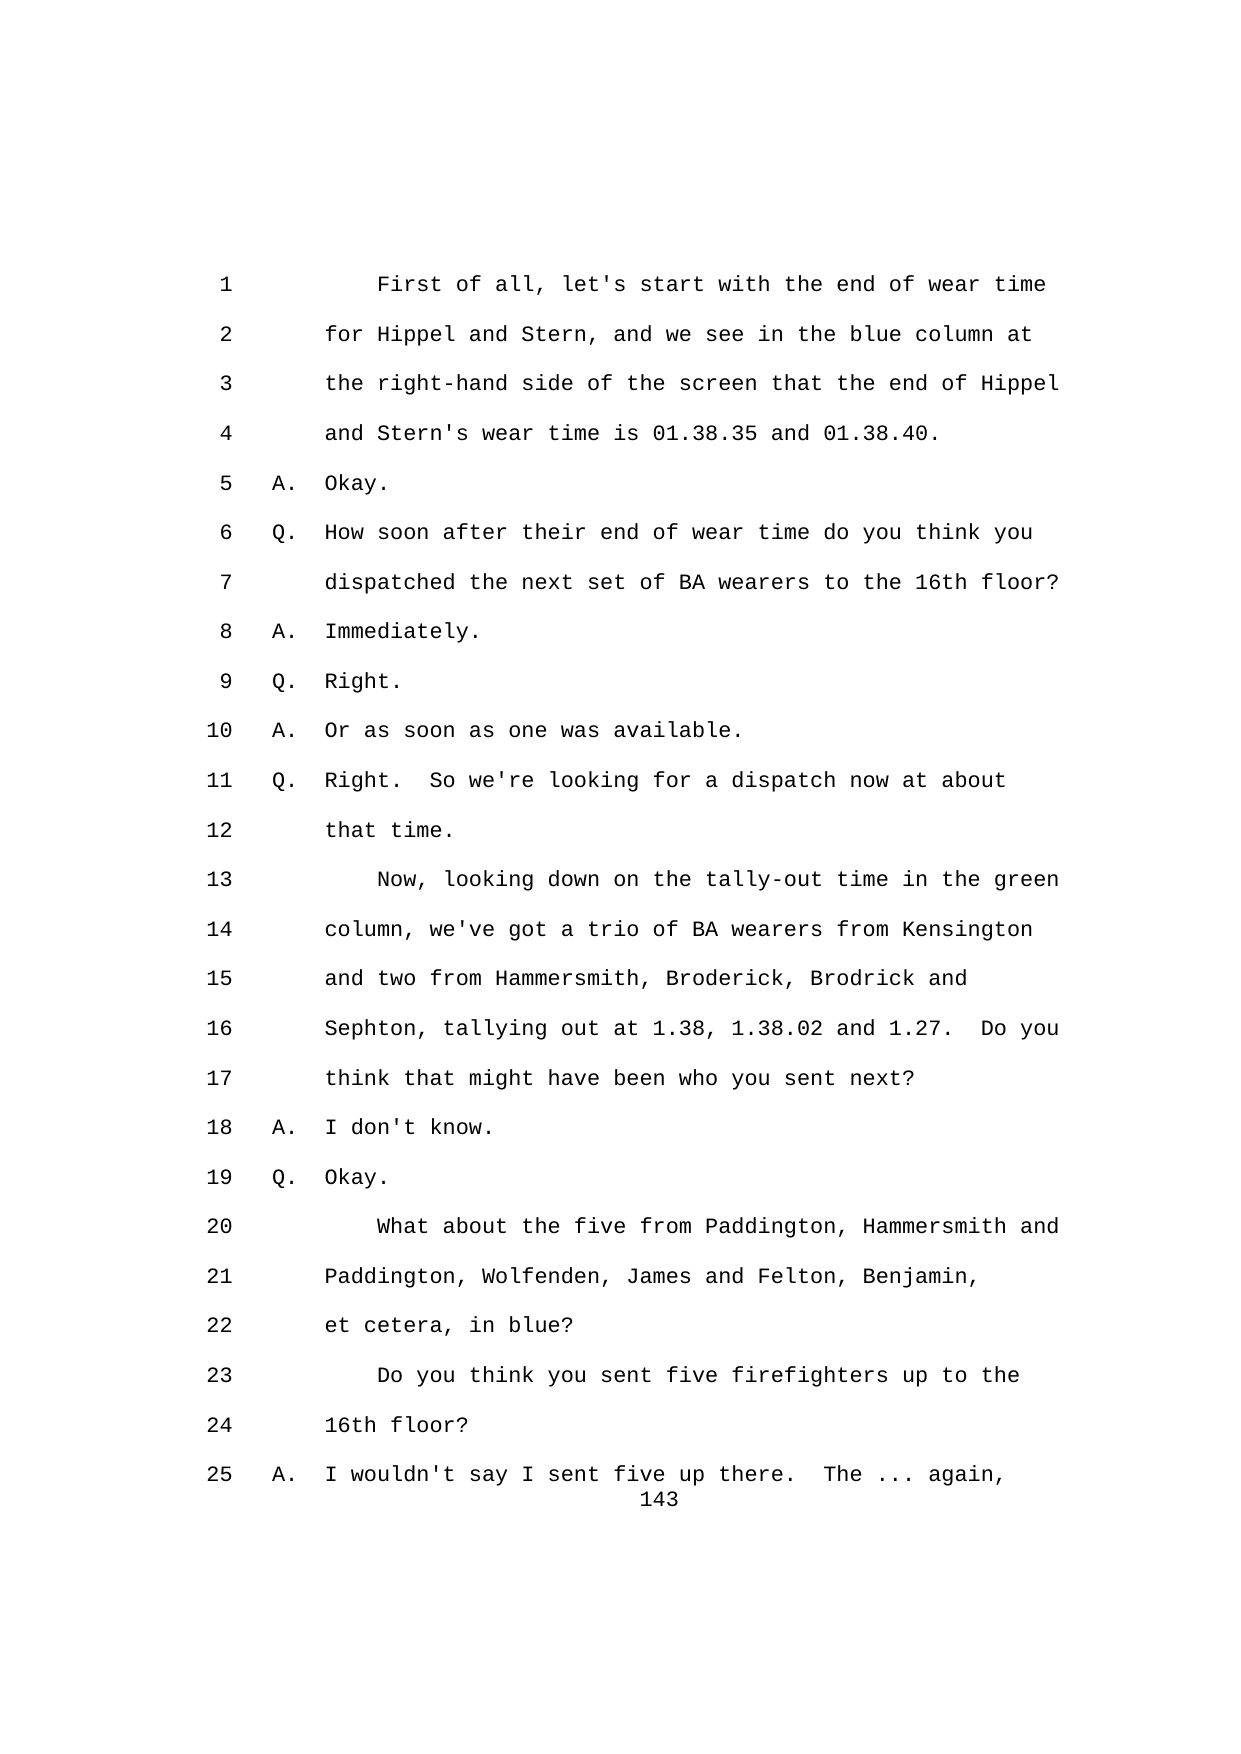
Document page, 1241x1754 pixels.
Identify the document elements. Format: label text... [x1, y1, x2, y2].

text 1 First of all, let's start with the end of wear time [75, 273, 1165, 298]
text 3 the right-hand side of the screen that the end of Hippel [75, 372, 1165, 397]
text 20 What about the five from Paddington, Hammersmith and [75, 1215, 1165, 1240]
text 15 and two from Hammersmith, Broderick, Brodrick and [75, 967, 1165, 992]
text 7 dispatched the next set of BA wearers to the 16th floor? [75, 571, 1165, 596]
text 143 [75, 1488, 1165, 1513]
text 14 column, we've got a trio of BA wearers from Kensington [75, 918, 1165, 943]
text 12 that time. [75, 819, 1165, 843]
text 5 A. Okay. [75, 472, 1165, 496]
text 19 Q. Okay. [75, 1166, 1165, 1191]
text 22 et cetera, in blue? [75, 1314, 1165, 1339]
text 4 and Stern's wear time is 01.38.35 and 01.38.40. [75, 422, 1165, 447]
text 10 A. Or as soon as one was available. [75, 719, 1165, 744]
text 9 Q. Right. [75, 670, 1165, 695]
text 8 A. Immediately. [75, 620, 1165, 645]
text 16 Sephton, tallying out at 1.38, 1.38.02 and 1.27. Do you [75, 1017, 1165, 1042]
text 13 Now, looking down on the tally-out time in the green [75, 868, 1165, 893]
text 25 A. I wouldn't say I sent five up there. The ... again, [75, 1463, 1165, 1488]
text 6 Q. How soon after their end of wear time do you think you [75, 521, 1165, 546]
text 24 16th floor? [75, 1414, 1165, 1438]
text 18 A. I don't know. [75, 1116, 1165, 1141]
text 17 think that might have been who you sent next? [75, 1067, 1165, 1091]
text 21 Paddington, Wolfenden, James and Felton, Benjamin, [75, 1265, 1165, 1290]
text 23 Do you think you sent five firefighters up to the [75, 1364, 1165, 1389]
text 2 for Hippel and Stern, and we see in the blue column at [75, 323, 1165, 348]
text 11 Q. Right. So we're looking for a dispatch now at about [75, 769, 1165, 794]
